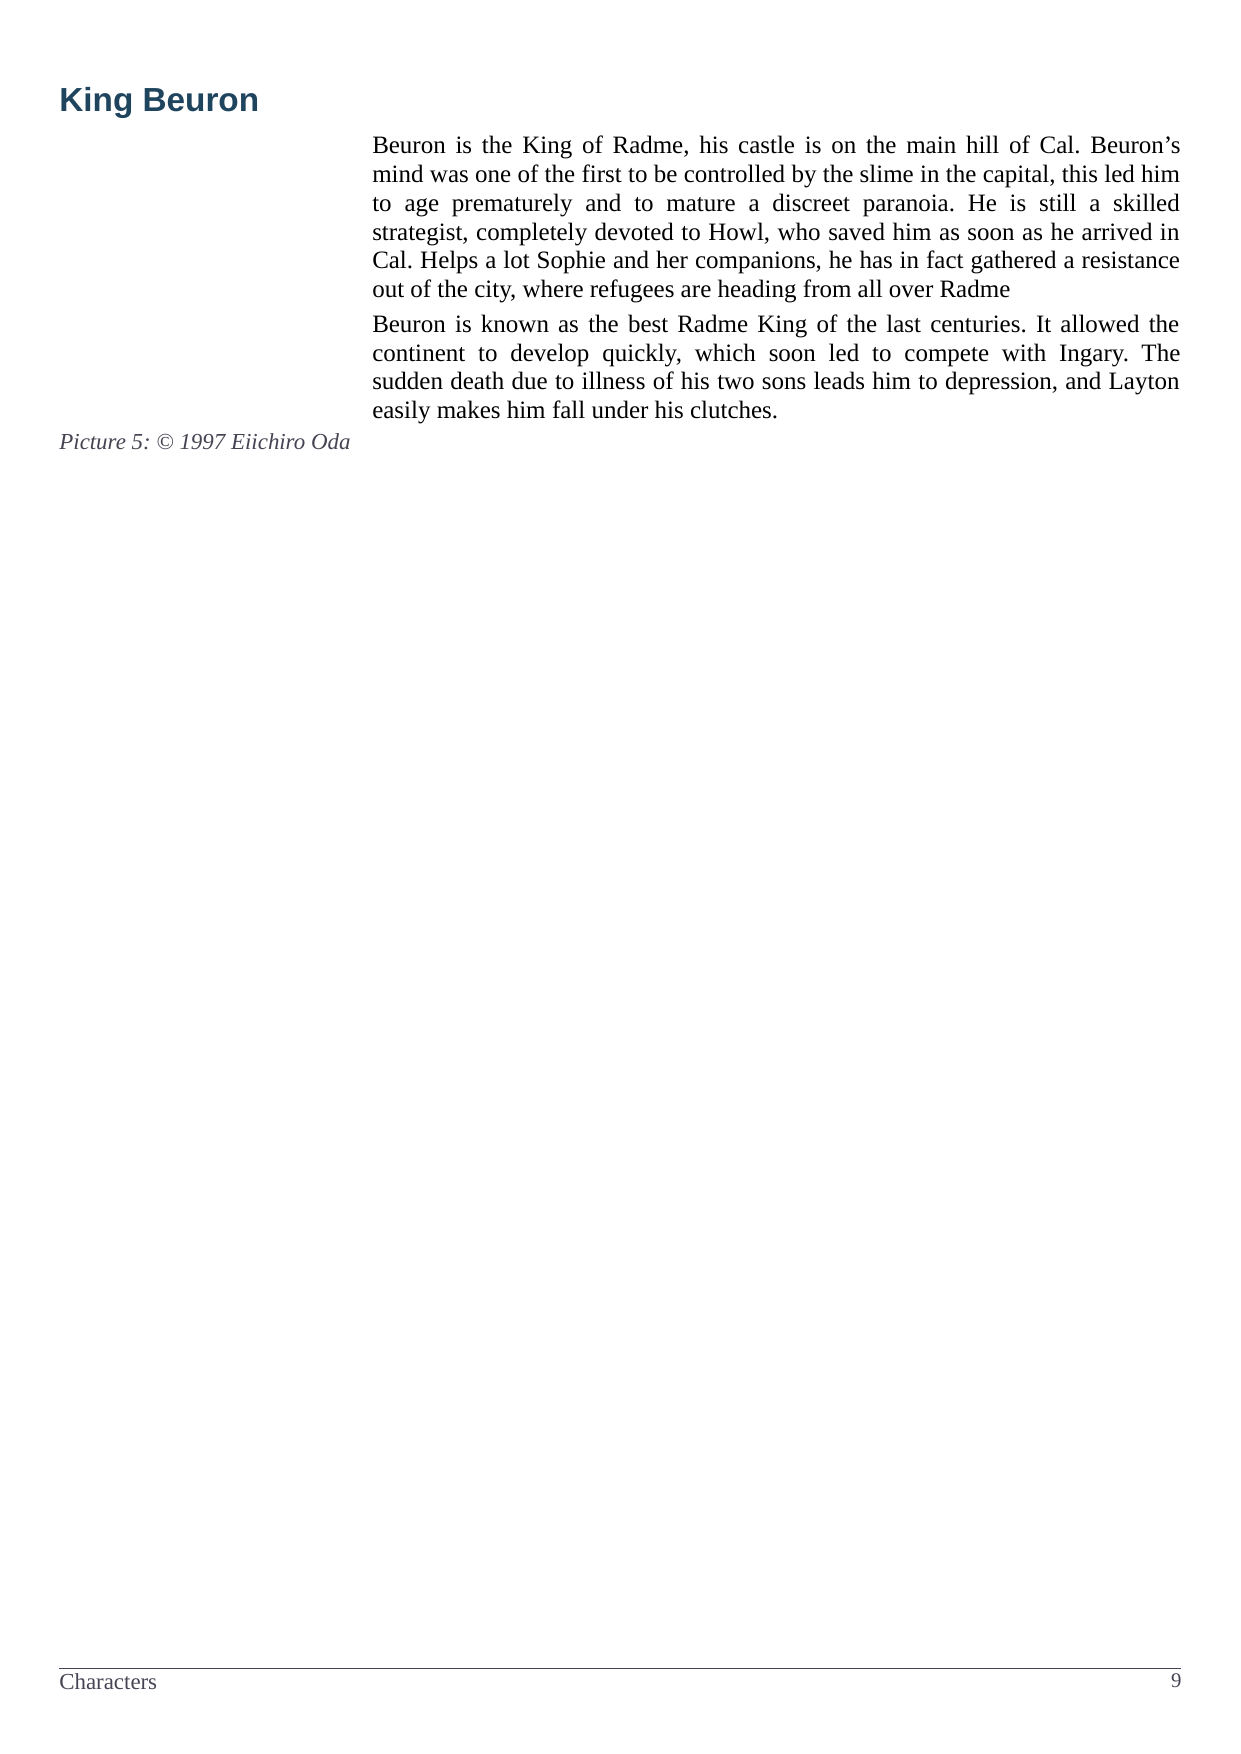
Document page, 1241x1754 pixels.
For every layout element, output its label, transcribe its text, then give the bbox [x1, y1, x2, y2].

subtitle King Beuron [59, 80, 1181, 118]
table_header [64, 435, 70, 442]
table_cell [354, 460, 372, 1057]
table_cell [372, 460, 1181, 1057]
table_header [354, 131, 372, 460]
table_header Beuron is the King of Radme, his castle is on the main hill of Cal. Beuron’s mind was one of the first to be controlled by the slime in the capital, this led him to age prematurely and to mature a discreet paranoia. He is still a skilled strategist, completely devoted to Howl, who saved him as soon as he arrived in Cal. Helps a lot Sophie and her companions, he has in fact gathered a resistance out of the city, where refugees are heading from all over Radme Beuron is known as the best Radme King of the last centuries. It allowed the continent to develop quickly, which soon led to compete with Ingary. The sudden death due to illness of his two sons leads him to depression, and Layton easily makes him fall under his clutches. [372, 131, 1181, 460]
table_header [59, 131, 354, 460]
table_cell [59, 460, 354, 1057]
